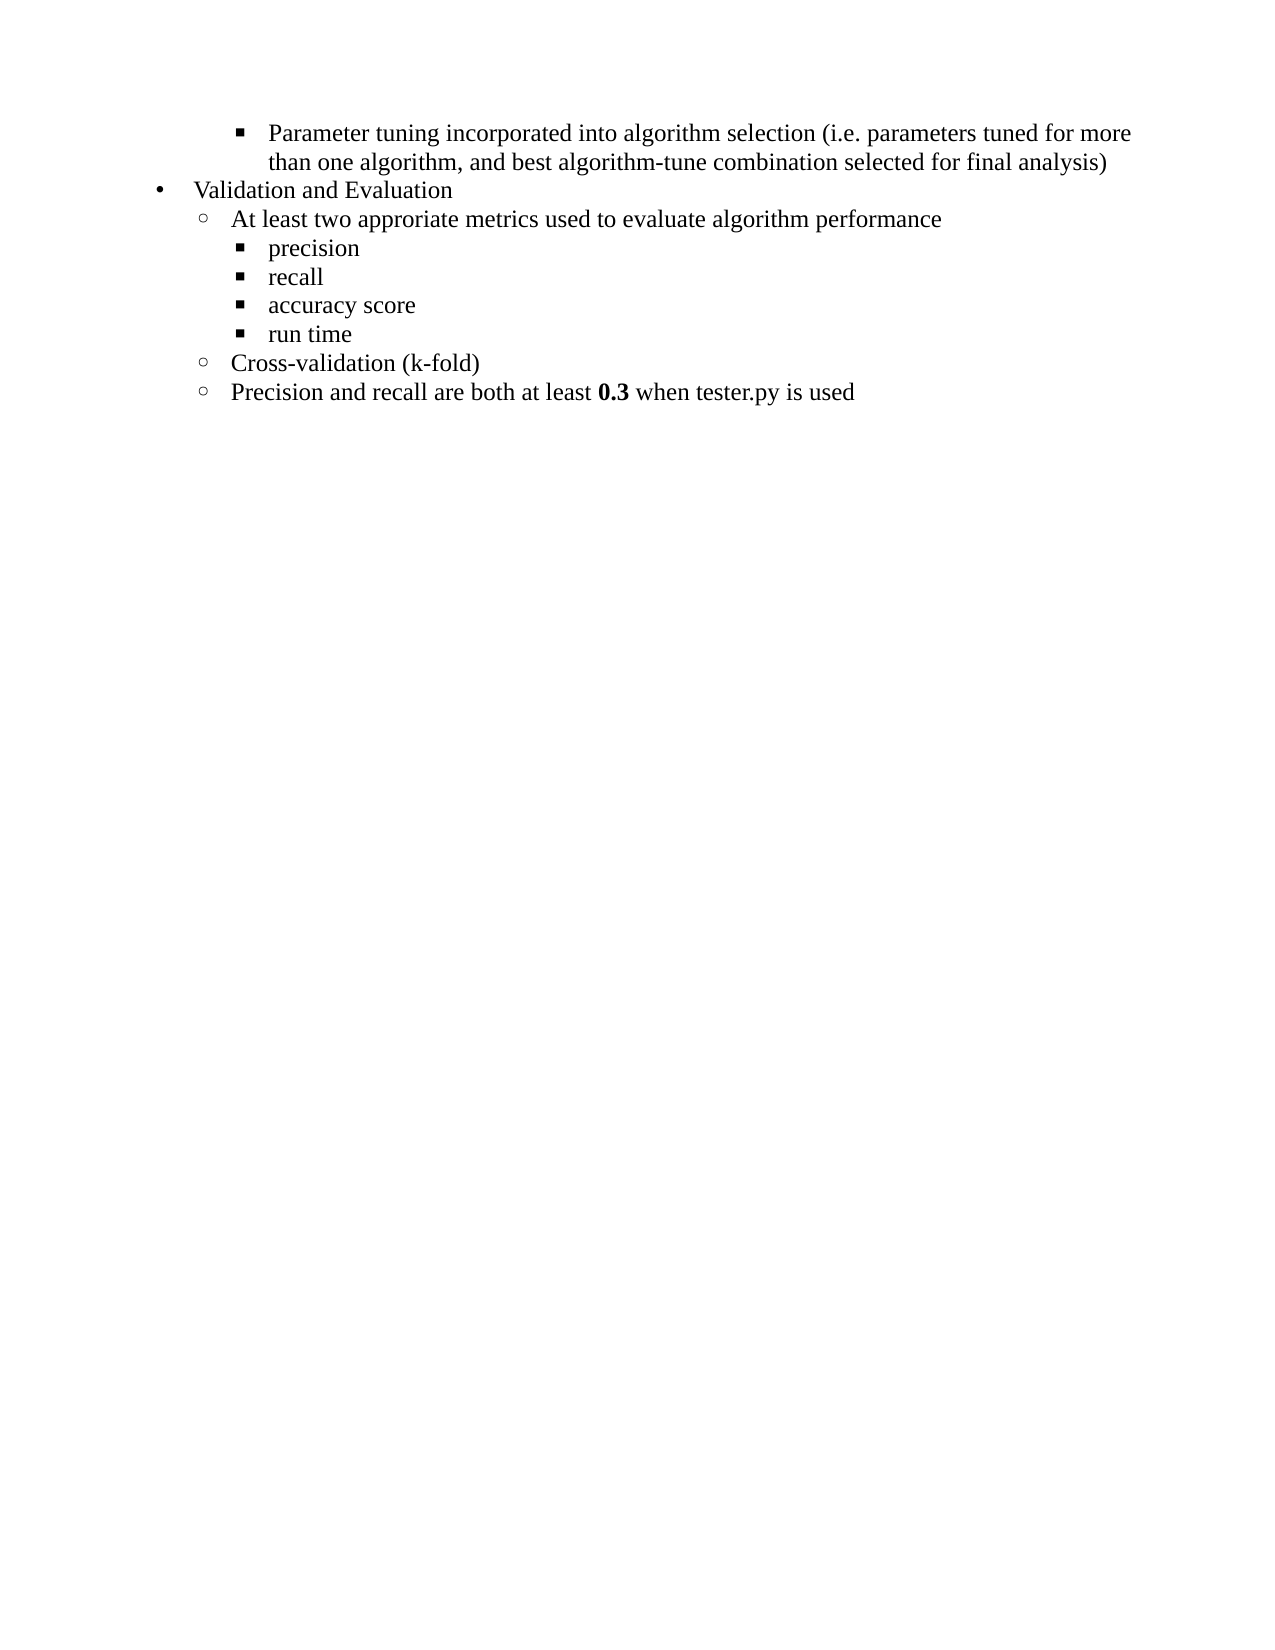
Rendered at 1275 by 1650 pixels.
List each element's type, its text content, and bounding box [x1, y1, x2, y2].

list Precision and recall are both at least 0.3 when tester.py is used [193, 377, 1157, 406]
list Validation and Evaluation [156, 176, 1157, 204]
list Cross-validation (k-fold) [193, 348, 1157, 377]
list At least two approriate metrics used to evaluate algorithm performance [193, 204, 1157, 233]
list precision [231, 233, 1157, 262]
list Parameter tuning incorporated into algorithm selection (i.e. parameters tuned for more than one algorithm, and best algorithm-tune combination selected for final analysis) [231, 118, 1157, 176]
list run time [231, 319, 1157, 348]
list accuracy score [231, 291, 1157, 319]
list recall [231, 262, 1157, 291]
